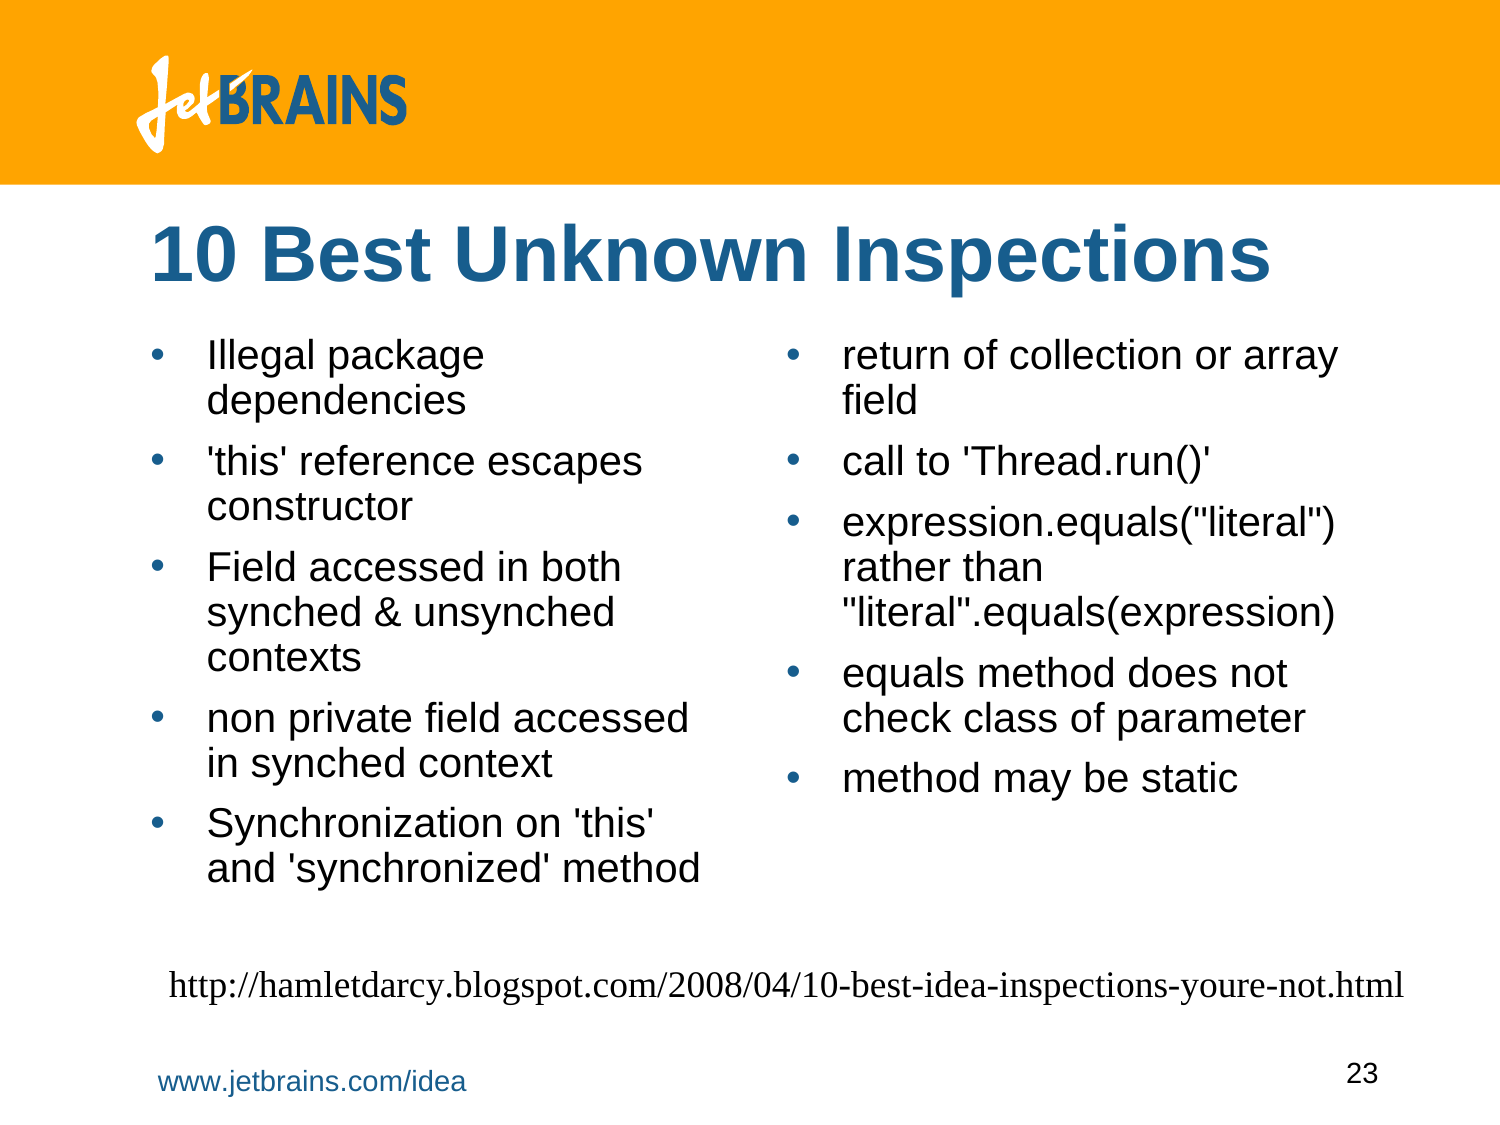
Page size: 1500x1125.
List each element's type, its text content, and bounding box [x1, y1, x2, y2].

list return of collection or array field call to 'Thread.run()' expression.equals("literal") rather than "literal".equals(expression) equals method does not check class of parameter method may be static [771, 326, 1377, 952]
list Illegal package dependencies 'this' reference escapes constructor Field accessed in both synched & unsynched contexts non private field accessed in synched context Synchronization on 'this' and 'synchronized' method [135, 326, 741, 979]
text_box http://hamletdarcy.blogspot.com/2008/04/10-best-idea-inspections-youre-not.html [150, 952, 1426, 1013]
title 10 Best Unknown Inspections [135, 194, 1377, 305]
